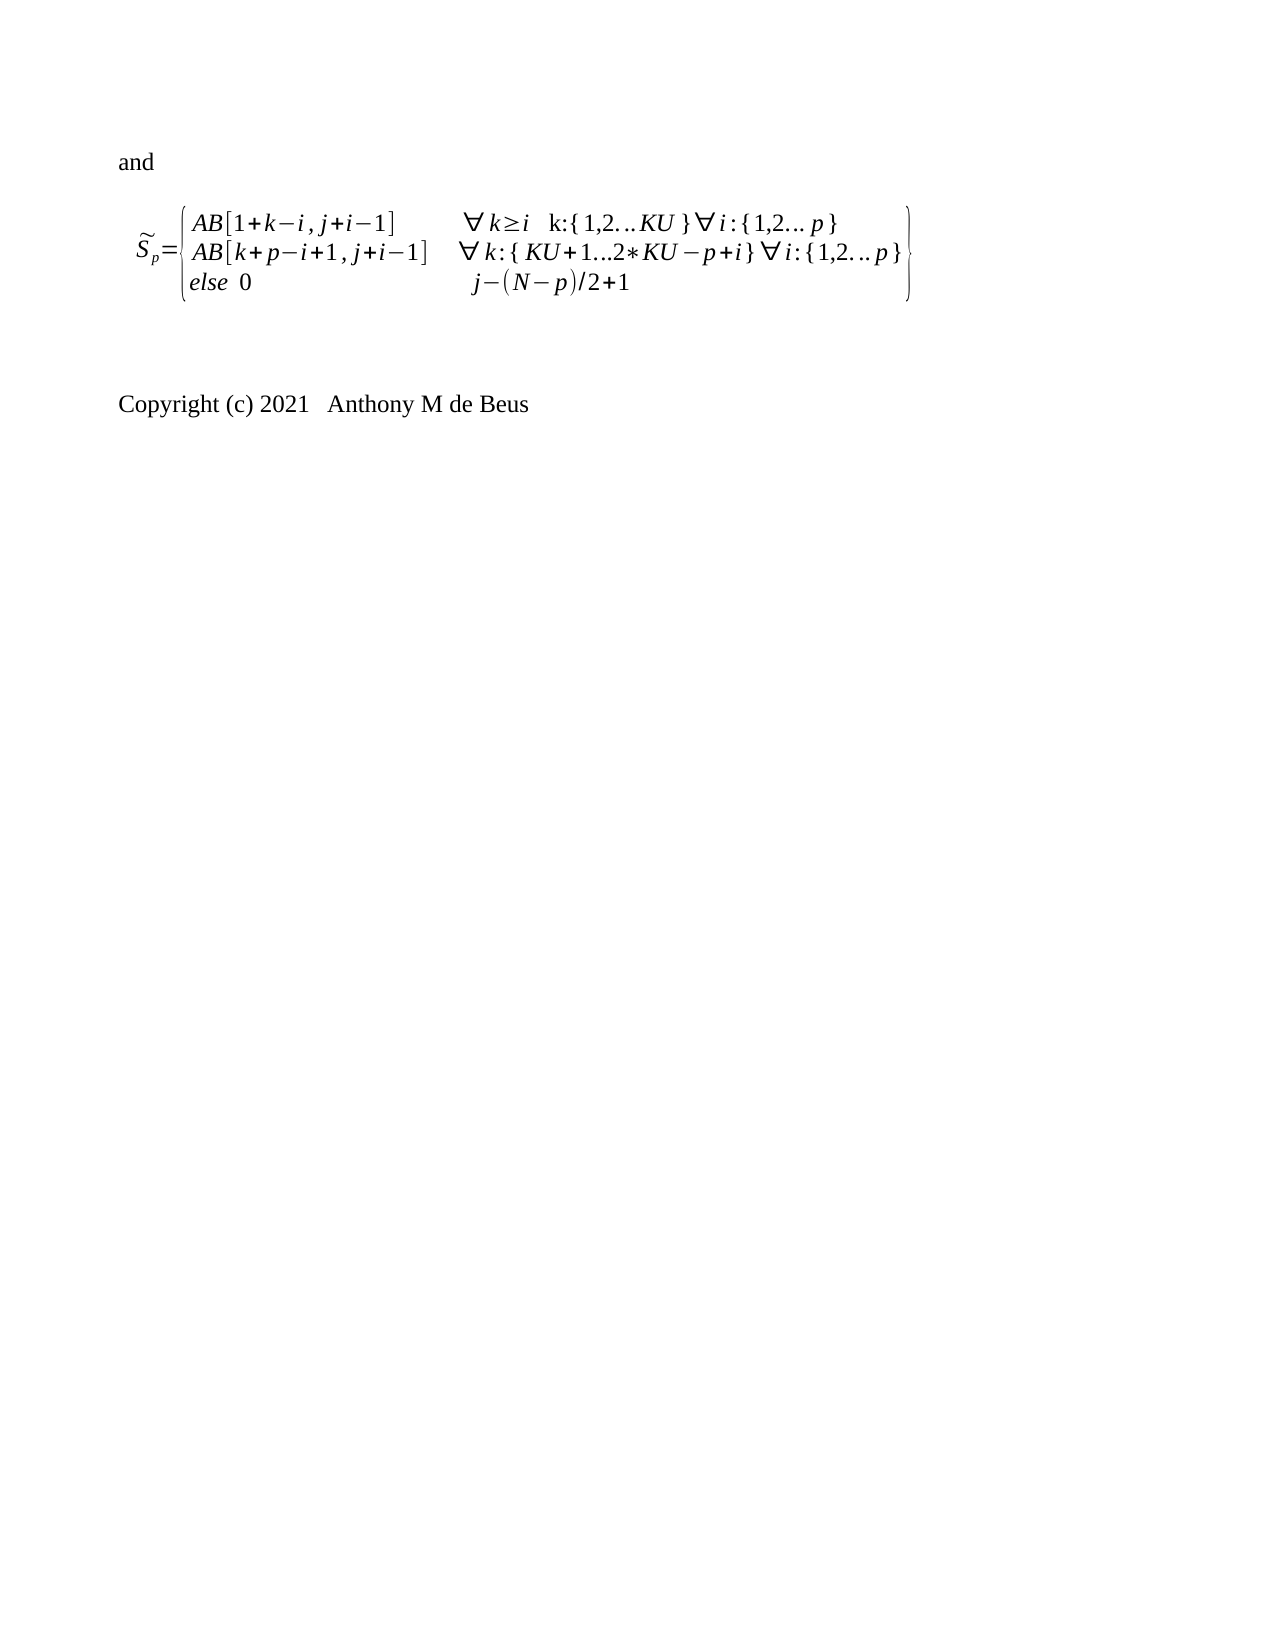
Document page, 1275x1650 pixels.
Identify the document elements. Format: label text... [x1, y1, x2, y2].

text Copyright (c) 2021 Anthony M de Beus [118, 389, 1187, 418]
text and [118, 147, 1187, 176]
